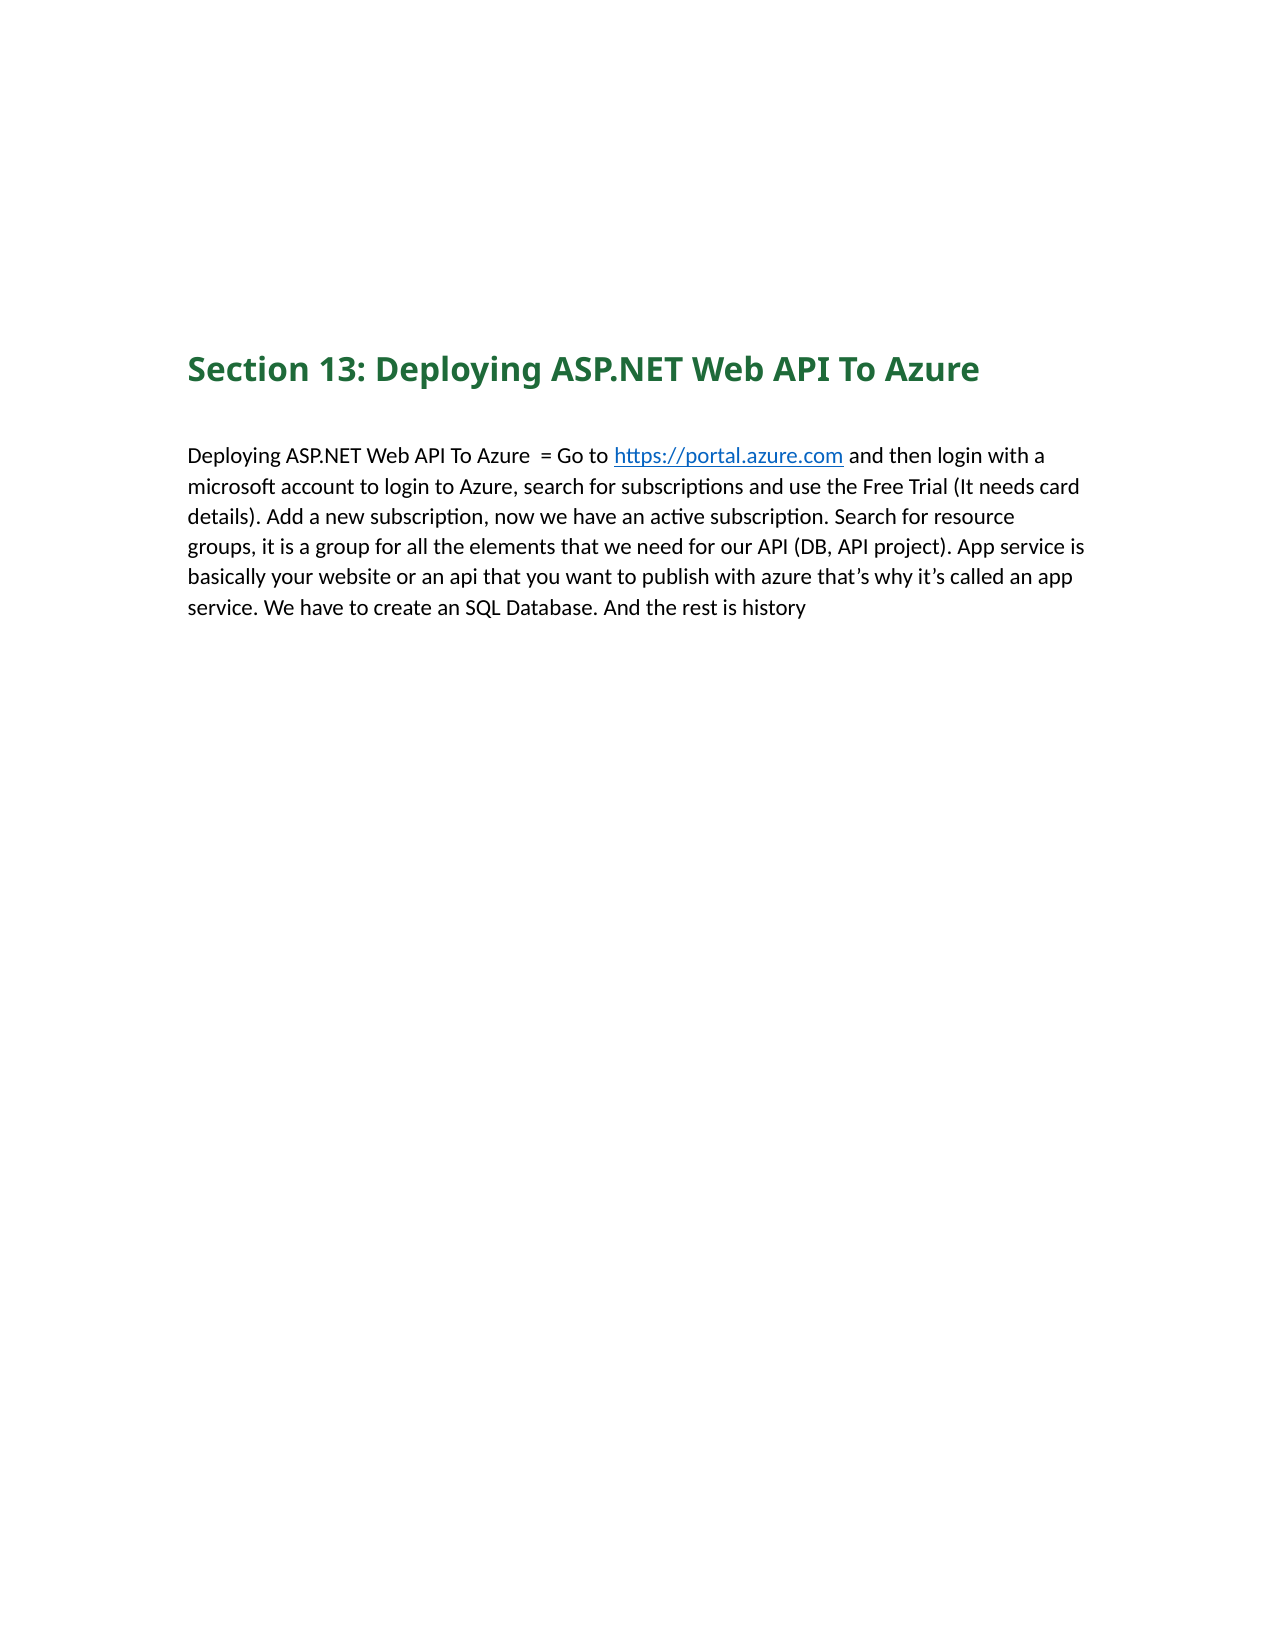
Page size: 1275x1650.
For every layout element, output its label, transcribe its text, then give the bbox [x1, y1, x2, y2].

subtitle Section 13: Deploying ASP.NET Web API To Azure [187, 346, 1087, 391]
text Deploying ASP.NET Web API To Azure = Go to https://portal.azure.com and then login with a microsoft account to login to Azure, search for subscriptions and use the Free Trial (It needs card details). Add a new subscription, now we have an active subscription. Search for resource groups, it is a group for all the elements that we need for our API (DB, API project). App service is basically your website or an api that you want to publish with azure that’s why it’s called an app service. We have to create an SQL Database. And the rest is history [187, 442, 1087, 621]
